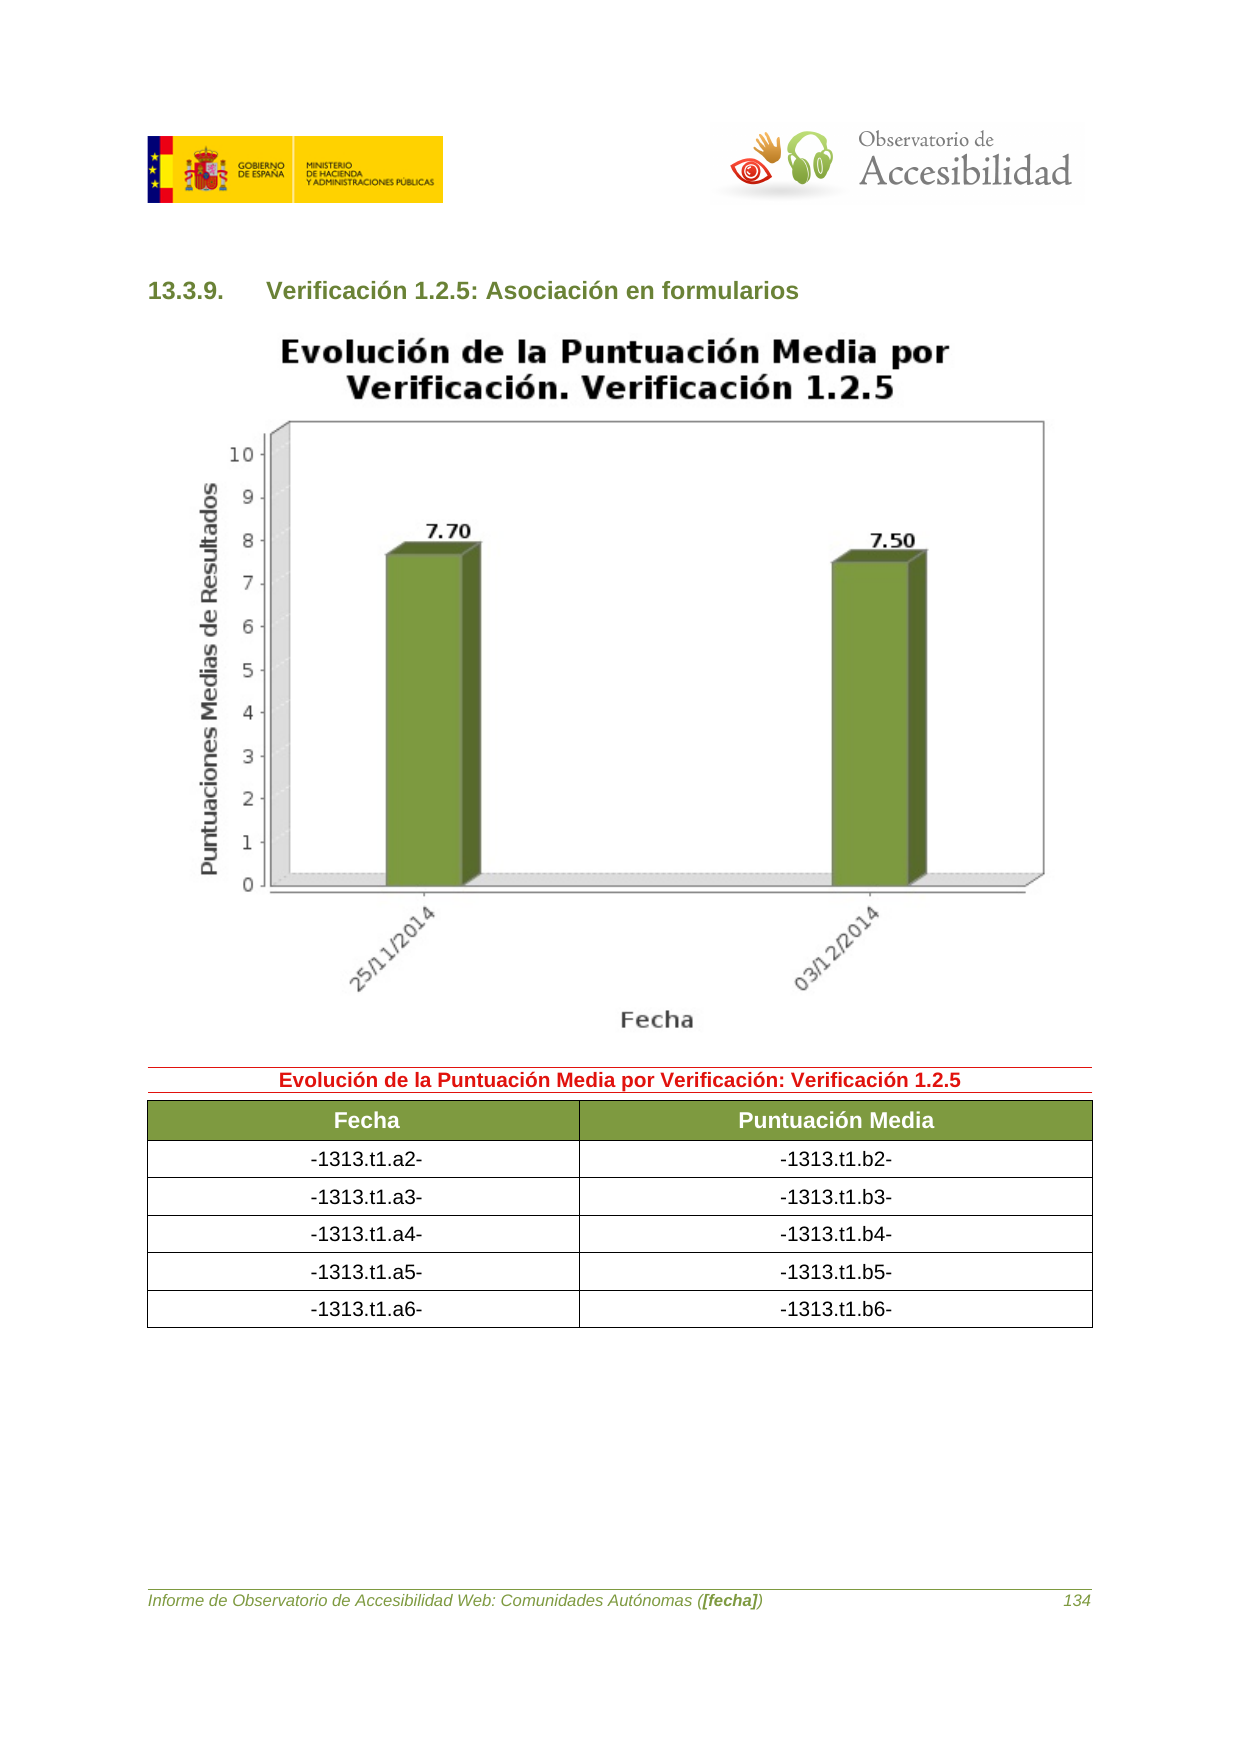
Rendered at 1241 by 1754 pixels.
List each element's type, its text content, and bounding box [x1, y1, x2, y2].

table_cell -1313.t1.b6- [580, 1291, 1092, 1327]
picture [178, 332, 1062, 1042]
table_cell -1313.t1.a5- [148, 1253, 579, 1290]
list Verificación 1.2.5: Asociación en formularios [148, 276, 1092, 304]
table_cell -1313.t1.b2- [580, 1141, 1092, 1177]
picture [710, 122, 1086, 205]
table_header Puntuación Media [580, 1101, 1092, 1140]
table_cell -1313.t1.b4- [580, 1216, 1092, 1252]
table_cell -1313.t1.b3- [580, 1178, 1092, 1215]
table_cell -1313.t1.a4- [148, 1216, 579, 1252]
table_cell -1313.t1.a2- [148, 1141, 579, 1177]
table_cell -1313.t1.b5- [580, 1253, 1092, 1290]
table_cell -1313.t1.a6- [148, 1291, 579, 1327]
table_cell -1313.t1.a3- [148, 1178, 579, 1215]
picture [147, 136, 443, 203]
text Evolución de la Puntuación Media por Verificación: Verificación 1.2.5 [148, 1068, 1092, 1092]
table_header Fecha [148, 1101, 579, 1140]
